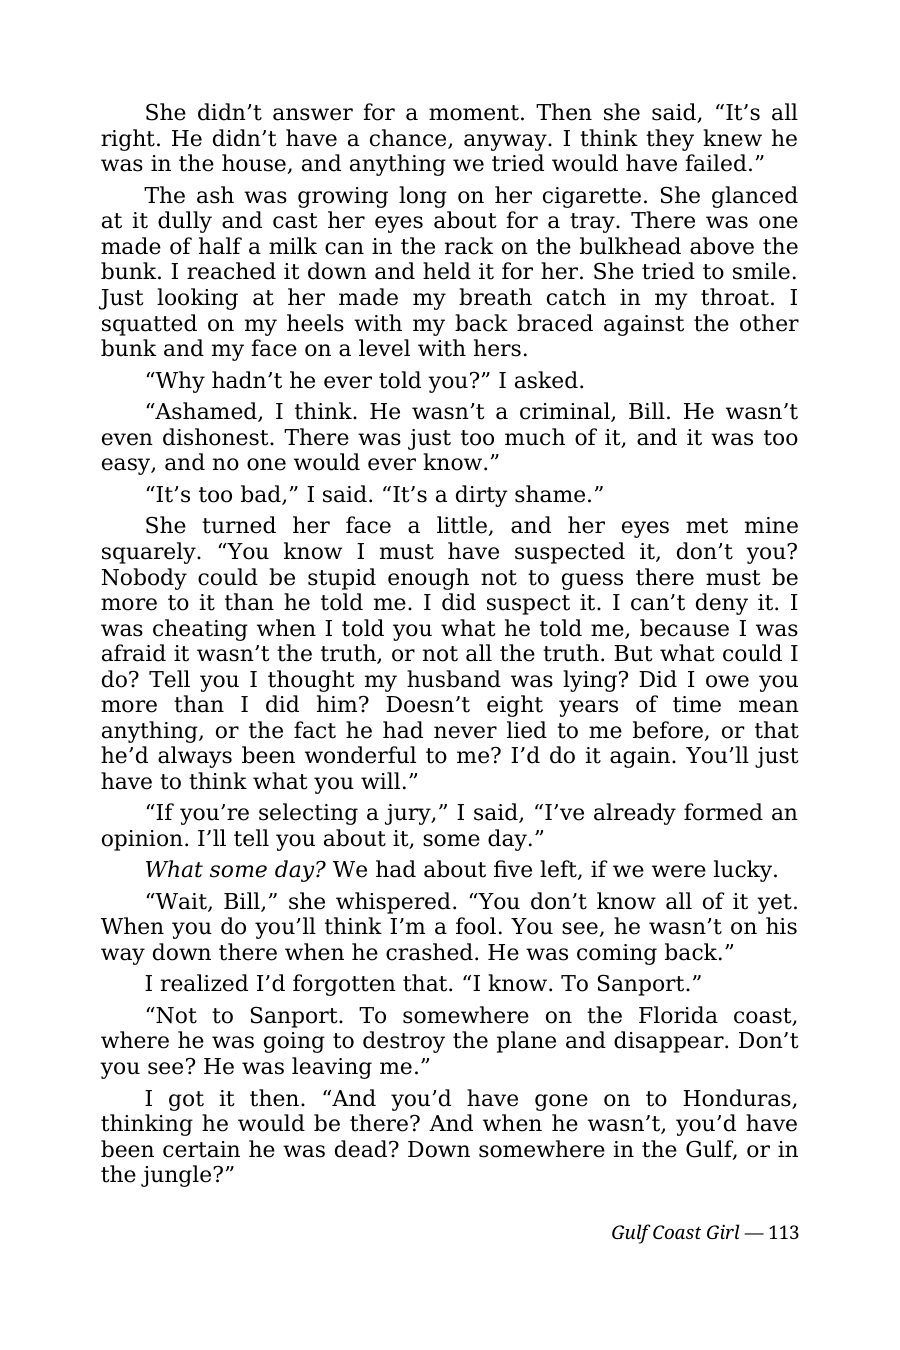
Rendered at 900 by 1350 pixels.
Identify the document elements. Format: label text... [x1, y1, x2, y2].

text She turned her face a little, and her eyes met mine squarely. “You know I must have suspected it, don’t you? Nobody could be stupid enough not to guess there must be more to it than he told me. I did suspect it. I can’t deny it. I was cheating when I told you what he told me, because I was afraid it wasn’t the truth, or not all the truth. But what could I do? Tell you I thought my husband was lying? Did I owe you more than I did him? Doesn’t eight years of time mean anything, or the fact he had never lied to me before, or that he’d always been wonderful to me? I’d do it again. You’ll just have to think what you will.” [101, 513, 799, 794]
text “Ashamed, I think. He wasn’t a criminal, Bill. He wasn’t even dishonest. There was just too much of it, and it was too easy, and no one would ever know.” [101, 399, 799, 476]
text “Wait, Bill,” she whispered. “You don’t know all of it yet. When you do you’ll think I’m a fool. You see, he wasn’t on his way down there when he crashed. He was coming back.” [101, 889, 799, 966]
text What some day? We had about five left, if we were lucky. [101, 857, 799, 883]
text “Not to Sanport. To somewhere on the Florida coast, where he was going to destroy the plane and disappear. Don’t you see? He was leaving me.” [101, 1003, 799, 1080]
text I realized I’d forgotten that. “I know. To Sanport.” [101, 972, 799, 997]
text She didn’t answer for a moment. Then she said, “It’s all right. He didn’t have a chance, anyway. I think they knew he was in the house, and anything we tried would have failed.” [101, 101, 799, 177]
text The ash was growing long on her cigarette. She glanced at it dully and cast her eyes about for a tray. There was one made of half a milk can in the rack on the bulkhead above the bunk. I reached it down and held it for her. She tried to smile. Just looking at her made my breath catch in my throat. I squatted on my heels with my back braced against the other bunk and my face on a level with hers. [101, 183, 799, 362]
text “If you’re selecting a jury,” I said, “I’ve already formed an opinion. I’ll tell you about it, some day.” [101, 800, 799, 851]
text “It’s too bad,” I said. “It’s a dirty shame.” [101, 482, 799, 507]
text I got it then. “And you’d have gone on to Honduras, thinking he would be there? And when he wasn’t, you’d have been certain he was dead? Down somewhere in the Gulf, or in the jungle?” [101, 1086, 799, 1188]
text “Why hadn’t he ever told you?” I asked. [101, 368, 799, 393]
